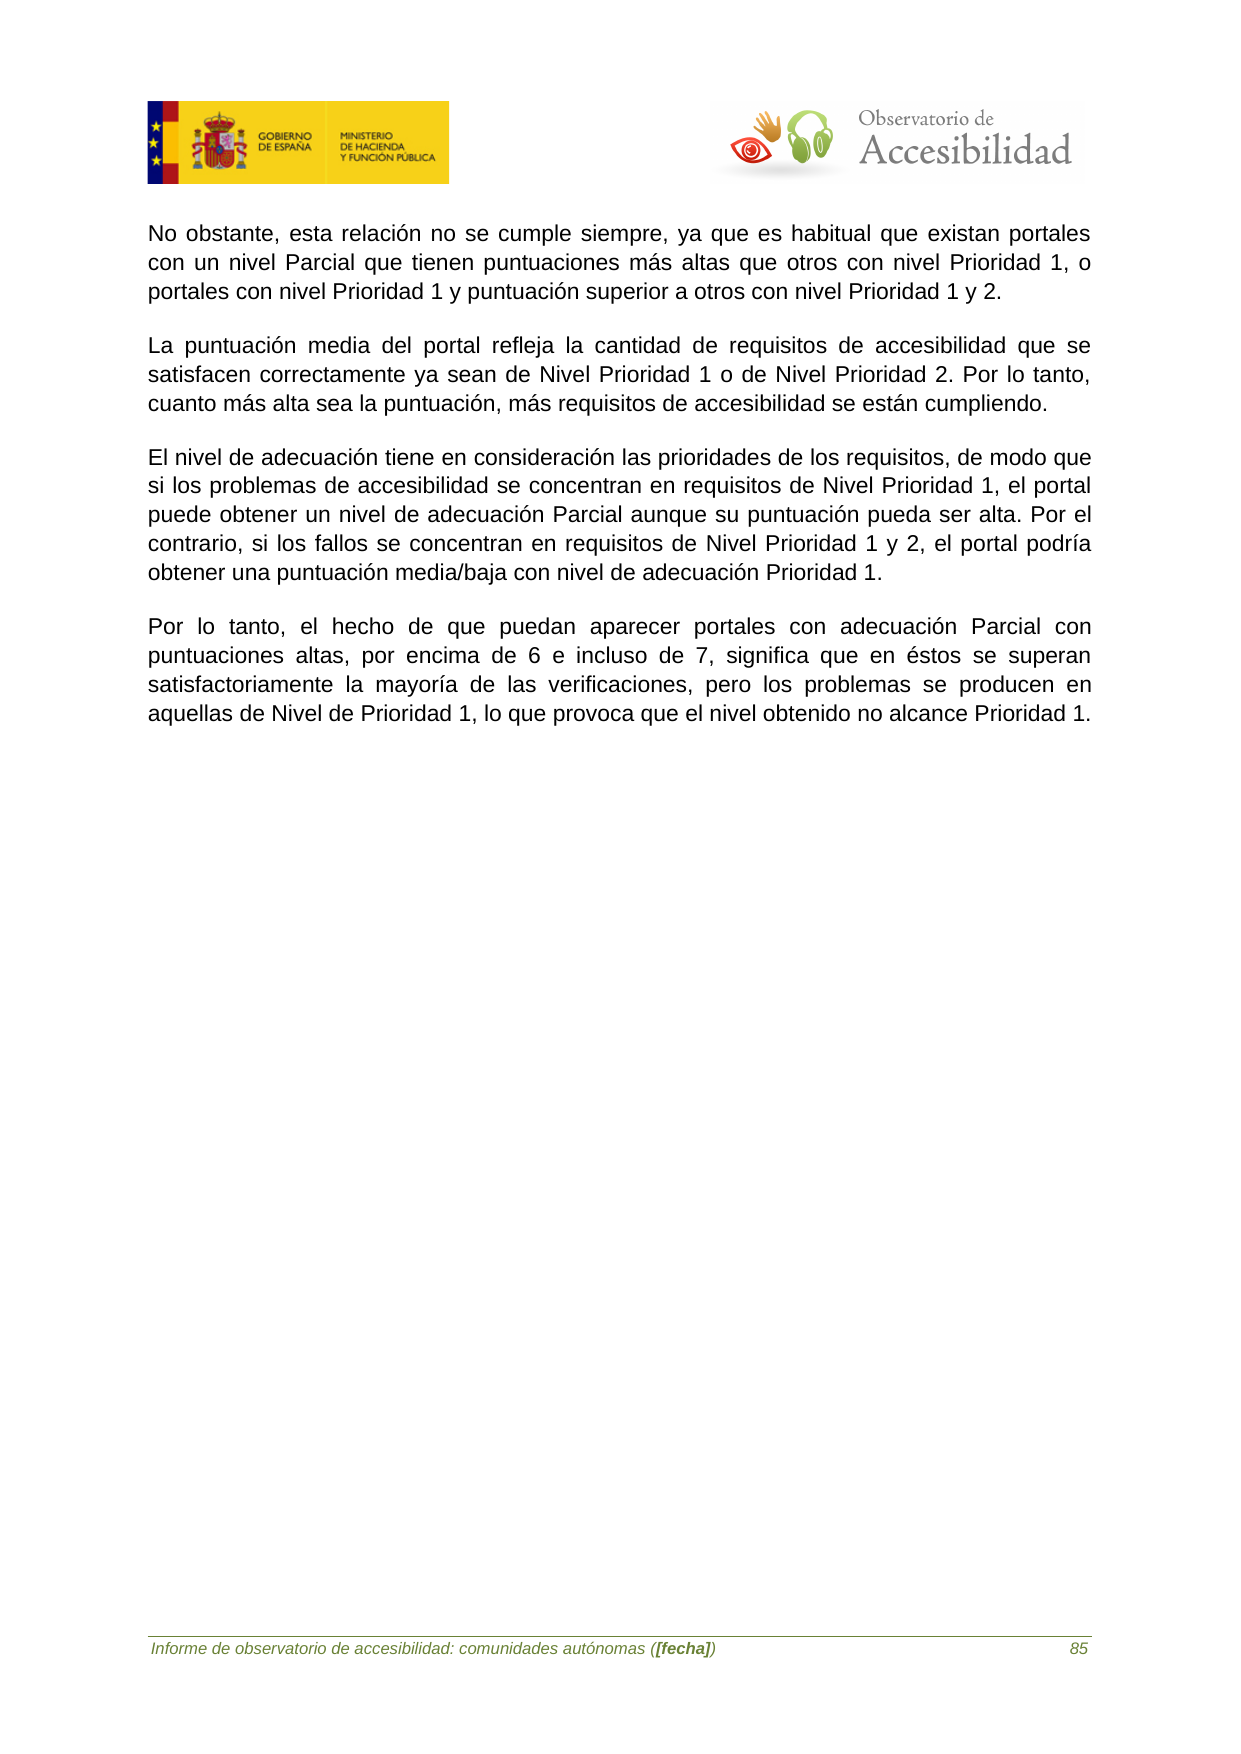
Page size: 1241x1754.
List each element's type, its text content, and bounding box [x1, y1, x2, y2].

text Por lo tanto, el hecho de que puedan aparecer portales con adecuación Parcial con puntuaciones altas, por encima de 6 e incluso de 7, significa que en éstos se superan satisfactoriamente la mayoría de las verificaciones, pero los problemas se producen en aquellas de Nivel de Prioridad 1, lo que provoca que el nivel obtenido no alcance Prioridad 1. [148, 613, 1092, 726]
text El nivel de adecuación tiene en consideración las prioridades de los requisitos, de modo que si los problemas de accesibilidad se concentran en requisitos de Nivel Prioridad 1, el portal puede obtener un nivel de adecuación Parcial aunque su puntuación pueda ser alta. Por el contrario, si los fallos se concentran en requisitos de Nivel Prioridad 1 y 2, el portal podría obtener una puntuación media/baja con nivel de adecuación Prioridad 1. [148, 443, 1092, 586]
picture [147, 101, 450, 184]
text La puntuación media del portal refleja la cantidad de requisitos de accesibilidad que se satisfacen correctamente ya sean de Nivel Prioridad 1 o de Nivel Prioridad 2. Por lo tanto, cuanto más alta sea la puntuación, más requisitos de accesibilidad se están cumpliendo. [148, 332, 1092, 416]
text No obstante, esta relación no se cumple siempre, ya que es habitual que existan portales con un nivel Parcial que tienen puntuaciones más altas que otros con nivel Prioridad 1, o portales con nivel Prioridad 1 y puntuación superior a otros con nivel Prioridad 1 y 2. [148, 220, 1092, 304]
picture [710, 101, 1086, 184]
